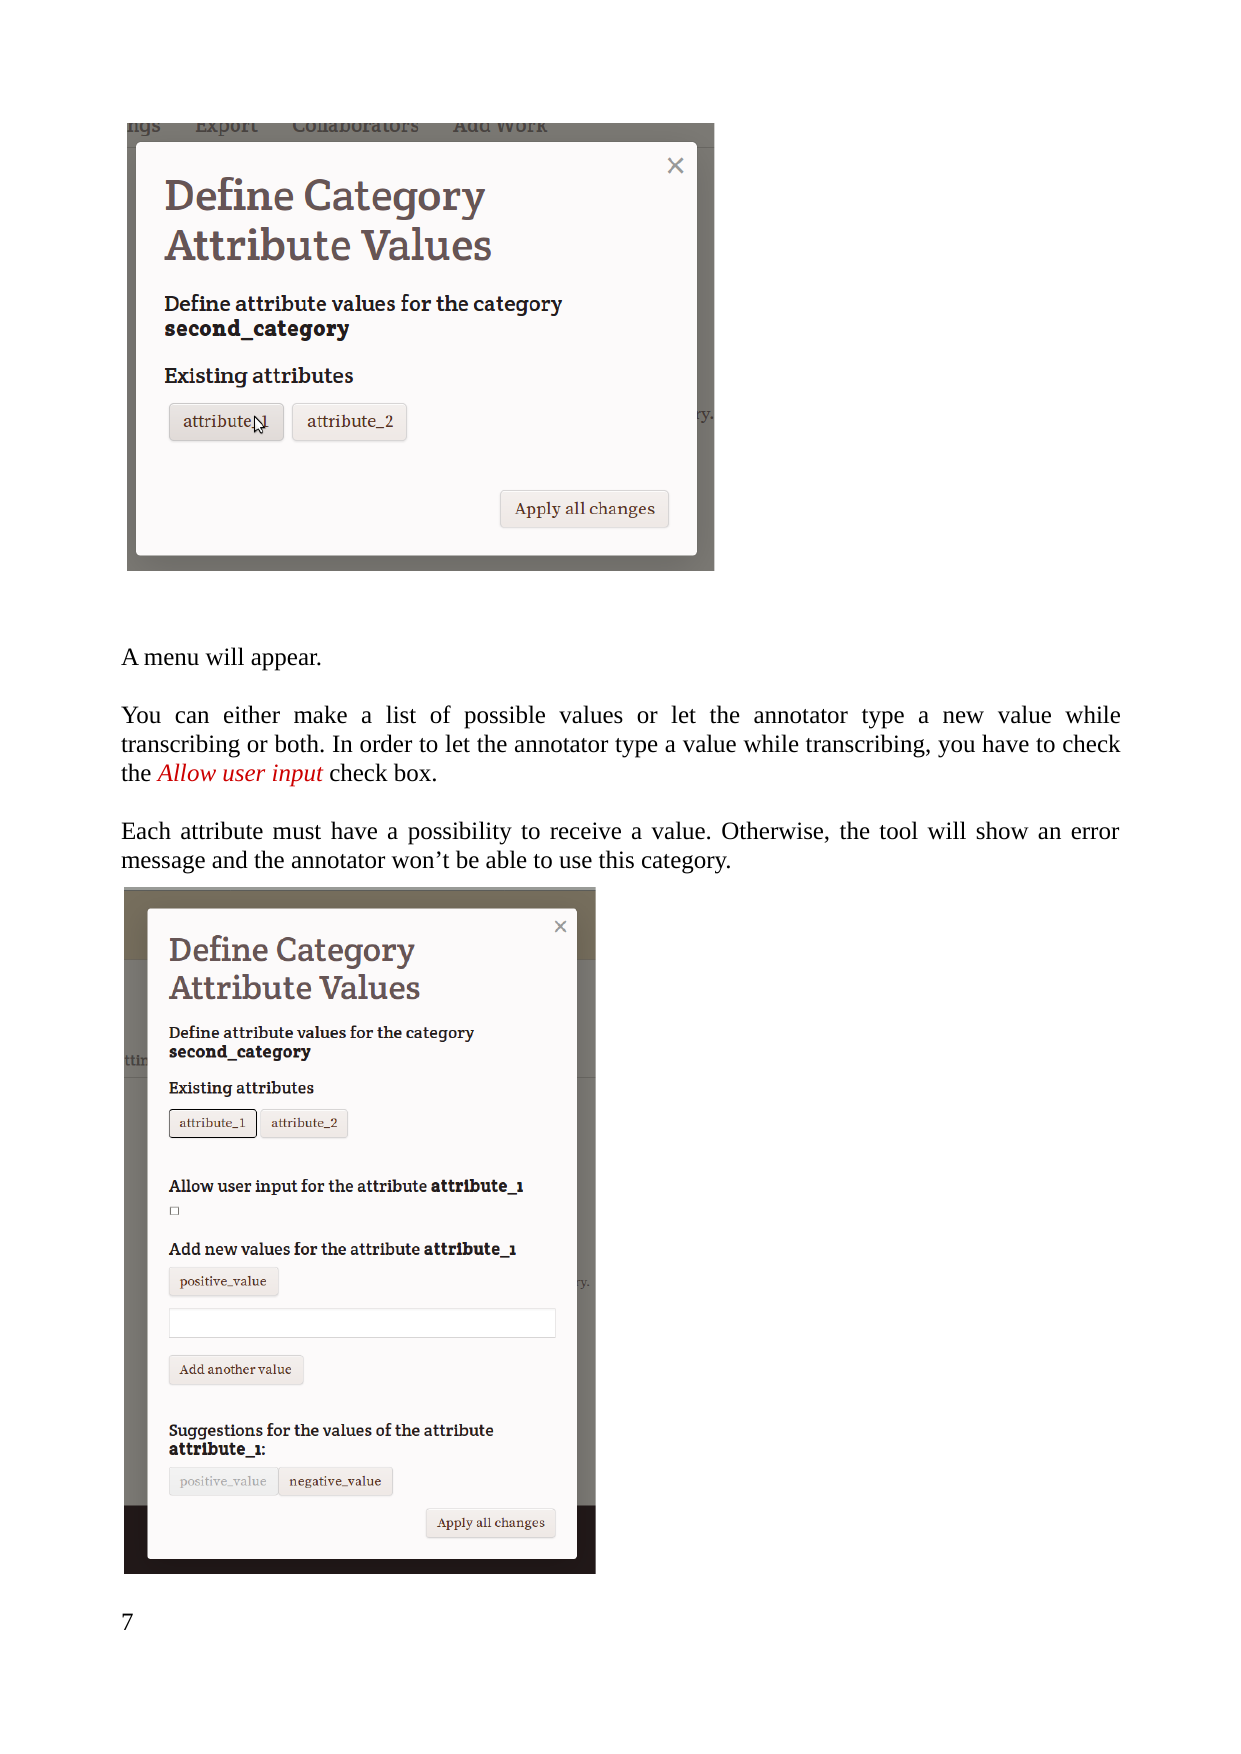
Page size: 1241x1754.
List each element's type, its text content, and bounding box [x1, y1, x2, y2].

text You can either make a list of possible values or let the annotator type a new value while transcribing or both. In order to let the annotator type a value while transcribing, you have to check the Allow user input check box. [121, 700, 1122, 787]
picture [504, 887, 578, 1574]
text Each attribute must have a possibility to receive a value. Otherwise, the tool will show an error message and the annotator won’t be able to use this category. [121, 816, 1122, 874]
text A menu will appear. [121, 642, 1122, 671]
picture [600, 123, 691, 571]
